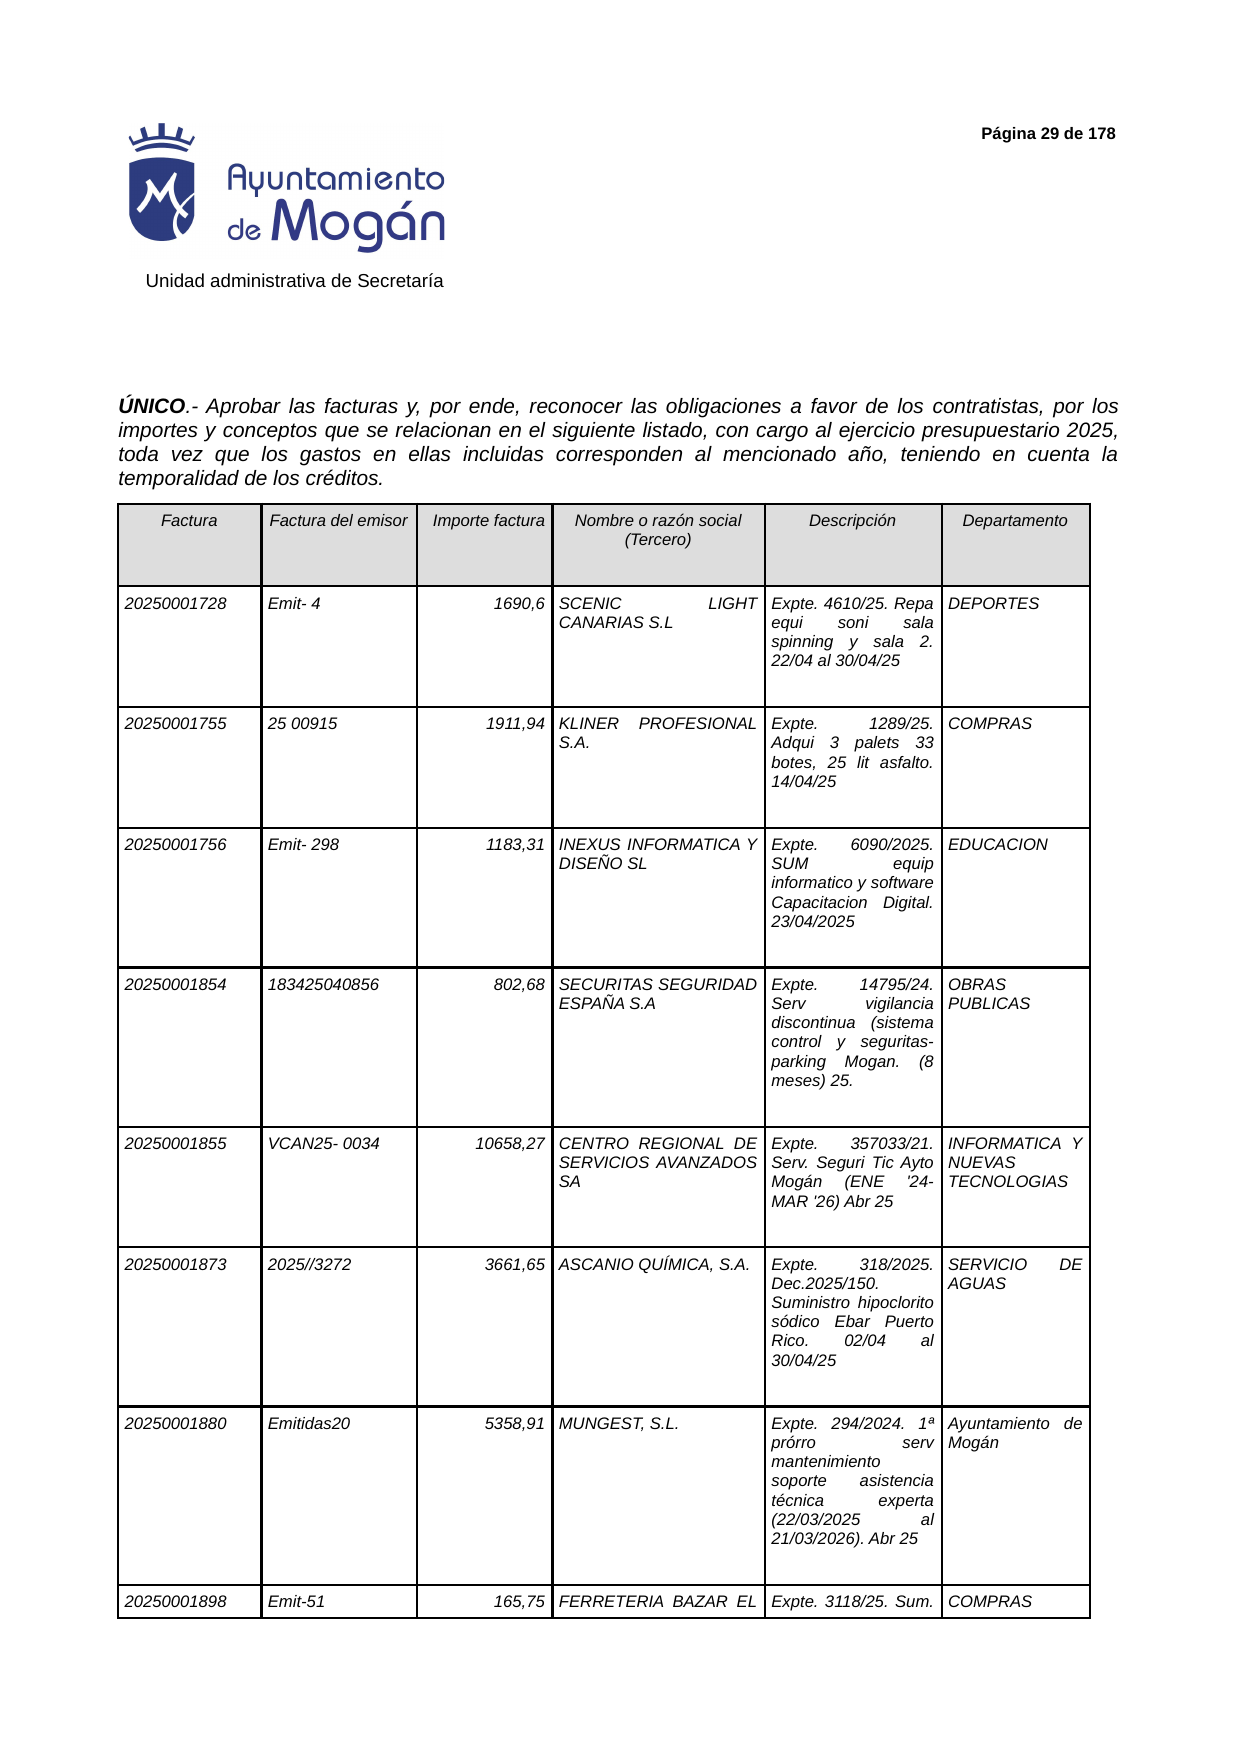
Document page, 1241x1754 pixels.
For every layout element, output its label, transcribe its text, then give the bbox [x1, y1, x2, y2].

table_cell 5358,91 [418, 1408, 551, 1583]
table_cell Expte. 6090/2025. SUM equip informatico y software Capacitacion Digital. 23/04/2025 [766, 829, 941, 966]
table_cell 1911,94 [418, 708, 551, 827]
table_cell Expte. 294/2024. 1ª prórro serv mantenimiento soporte asistencia técnica experta (22/03/2025 al 21/03/2026). Abr 25 [766, 1408, 941, 1583]
table_cell COMPRAS [943, 1586, 1089, 1617]
table_cell INFORMATICA Y NUEVAS TECNOLOGIAS [943, 1128, 1089, 1246]
table_header Departamento [943, 505, 1089, 585]
table_cell 1183,31 [418, 829, 551, 966]
table_cell 25 00915 [263, 708, 416, 827]
table_cell Emit- 298 [263, 829, 416, 966]
table_cell SCENIC LIGHT CANARIAS S.L [554, 587, 764, 706]
table_cell 20250001898 [119, 1586, 260, 1617]
table_cell 20250001756 [119, 829, 260, 966]
table_header Importe factura [418, 505, 551, 585]
table_cell 1690,6 [418, 587, 551, 706]
table_cell Expte. 3118/25. Sum. [766, 1586, 941, 1617]
table_cell FERRETERIA BAZAR EL [554, 1586, 764, 1617]
table_cell ASCANIO QUÍMICA, S.A. [554, 1248, 764, 1405]
table_cell Emit- 4 [263, 587, 416, 706]
table_cell Expte. 4610/25. Repa equi soni sala spinning y sala 2. 22/04 al 30/04/25 [766, 587, 941, 706]
table_cell 3661,65 [418, 1248, 551, 1405]
table_header Factura del emisor [263, 505, 416, 585]
table_cell 20250001728 [119, 587, 260, 706]
table_cell MUNGEST, S.L. [554, 1408, 764, 1583]
table_cell 10658,27 [418, 1128, 551, 1246]
table_cell 802,68 [418, 969, 551, 1126]
table_cell Expte. 1289/25. Adqui 3 palets 33 botes, 25 lit asfalto. 14/04/25 [766, 708, 941, 827]
text ÚNICO.- Aprobar las facturas y, por ende, reconocer las obligaciones a favor de los contratistas, por los importes y conceptos que se relacionan en el siguiente listado, con cargo al ejercicio presupuestario 2025, toda vez que los gastos en ellas incluidas corresponden al mencionado año, teniendo en cuenta la temporalidad de los créditos. [118, 394, 1122, 490]
table_cell KLINER PROFESIONAL S.A. [554, 708, 764, 827]
table_cell 165,75 [418, 1586, 551, 1617]
table_cell VCAN25- 0034 [263, 1128, 416, 1246]
table_header Factura [119, 505, 260, 585]
table_cell SERVICIO DE AGUAS [943, 1248, 1089, 1405]
table_cell 2025//3272 [263, 1248, 416, 1405]
table_cell Ayuntamiento de Mogán [943, 1408, 1089, 1583]
table_cell 20250001880 [119, 1408, 260, 1583]
table_cell Expte. 318/2025. Dec.2025/150. Suministro hipoclorito sódico Ebar Puerto Rico. 02/04 al 30/04/25 [766, 1248, 941, 1405]
table_cell Expte. 14795/24. Serv vigilancia discontinua (sistema control y seguritas- parking Mogan. (8 meses) 25. [766, 969, 941, 1126]
table_cell Emit-51 [263, 1586, 416, 1617]
table_cell CENTRO REGIONAL DE SERVICIOS AVANZADOS SA [554, 1128, 764, 1246]
picture [128, 123, 445, 259]
table_cell 20250001873 [119, 1248, 260, 1405]
table_cell 20250001855 [119, 1128, 260, 1246]
table_header Descripción [766, 505, 941, 585]
table_cell 20250001854 [119, 969, 260, 1126]
table_cell EDUCACION [943, 829, 1089, 966]
table_cell OBRAS PUBLICAS [943, 969, 1089, 1126]
table_header Nombre o razón social (Tercero) [554, 505, 764, 585]
table_cell SECURITAS SEGURIDAD ESPAÑA S.A [554, 969, 764, 1126]
table_cell Expte. 357033/21. Serv. Seguri Tic Ayto Mogán (ENE '24- MAR '26) Abr 25 [766, 1128, 941, 1246]
table_cell DEPORTES [943, 587, 1089, 706]
table_cell INEXUS INFORMATICA Y DISEÑO SL [554, 829, 764, 966]
table_cell 20250001755 [119, 708, 260, 827]
table_cell COMPRAS [943, 708, 1089, 827]
table_cell 183425040856 [263, 969, 416, 1126]
table_cell Emitidas20 [263, 1408, 416, 1583]
